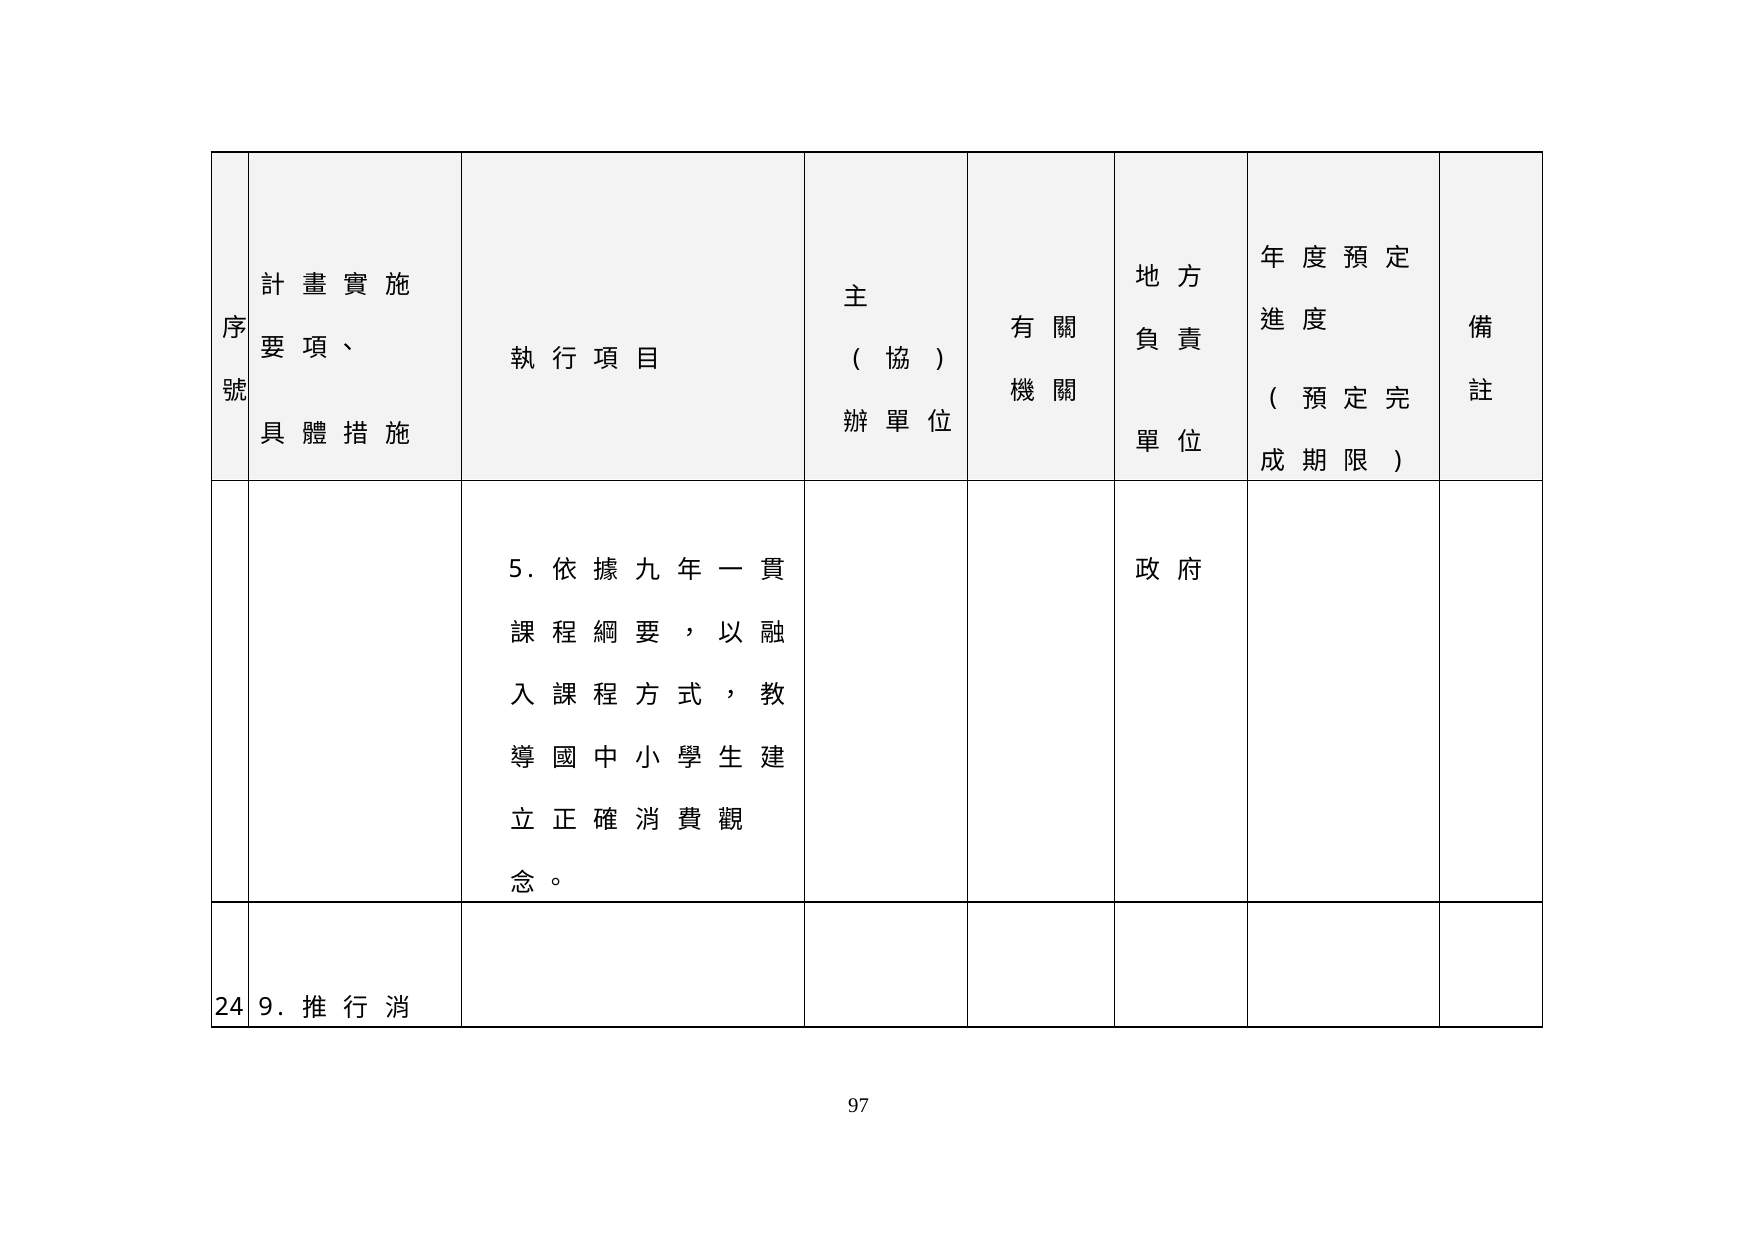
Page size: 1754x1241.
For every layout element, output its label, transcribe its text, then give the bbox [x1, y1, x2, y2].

table_cell [212, 903, 248, 1026]
table_header 序號 [212, 153, 248, 479]
table_cell [1440, 481, 1542, 901]
table_header 地方負責 單位 [1115, 153, 1247, 479]
table_cell 9.推行消 [249, 903, 461, 1026]
table_header 主(協)辦單位 [805, 153, 967, 479]
table_cell 政府 [1115, 481, 1247, 901]
table_cell 5.依據九年一貫課程綱要，以融入課程方式，教導國中小學生建立正確消費觀念。 [462, 481, 804, 901]
table_header 執行項目 [462, 153, 804, 479]
table_cell [1248, 903, 1439, 1026]
table_cell [249, 481, 461, 901]
table_header 計畫實施要項、 具體措施 [249, 153, 461, 479]
table_cell [805, 903, 967, 1026]
table_header 有關機關 [968, 153, 1114, 479]
table_header 年度預定進度 (預定完成期限) [1248, 153, 1439, 479]
table_cell [1115, 903, 1247, 1026]
table_cell [1440, 903, 1542, 1026]
table_cell [968, 481, 1114, 901]
table_cell [1248, 481, 1439, 901]
table_cell [462, 903, 804, 1026]
table_cell [805, 481, 967, 901]
table_header 備註 [1440, 153, 1542, 479]
table_cell [212, 481, 248, 901]
table_cell [968, 903, 1114, 1026]
